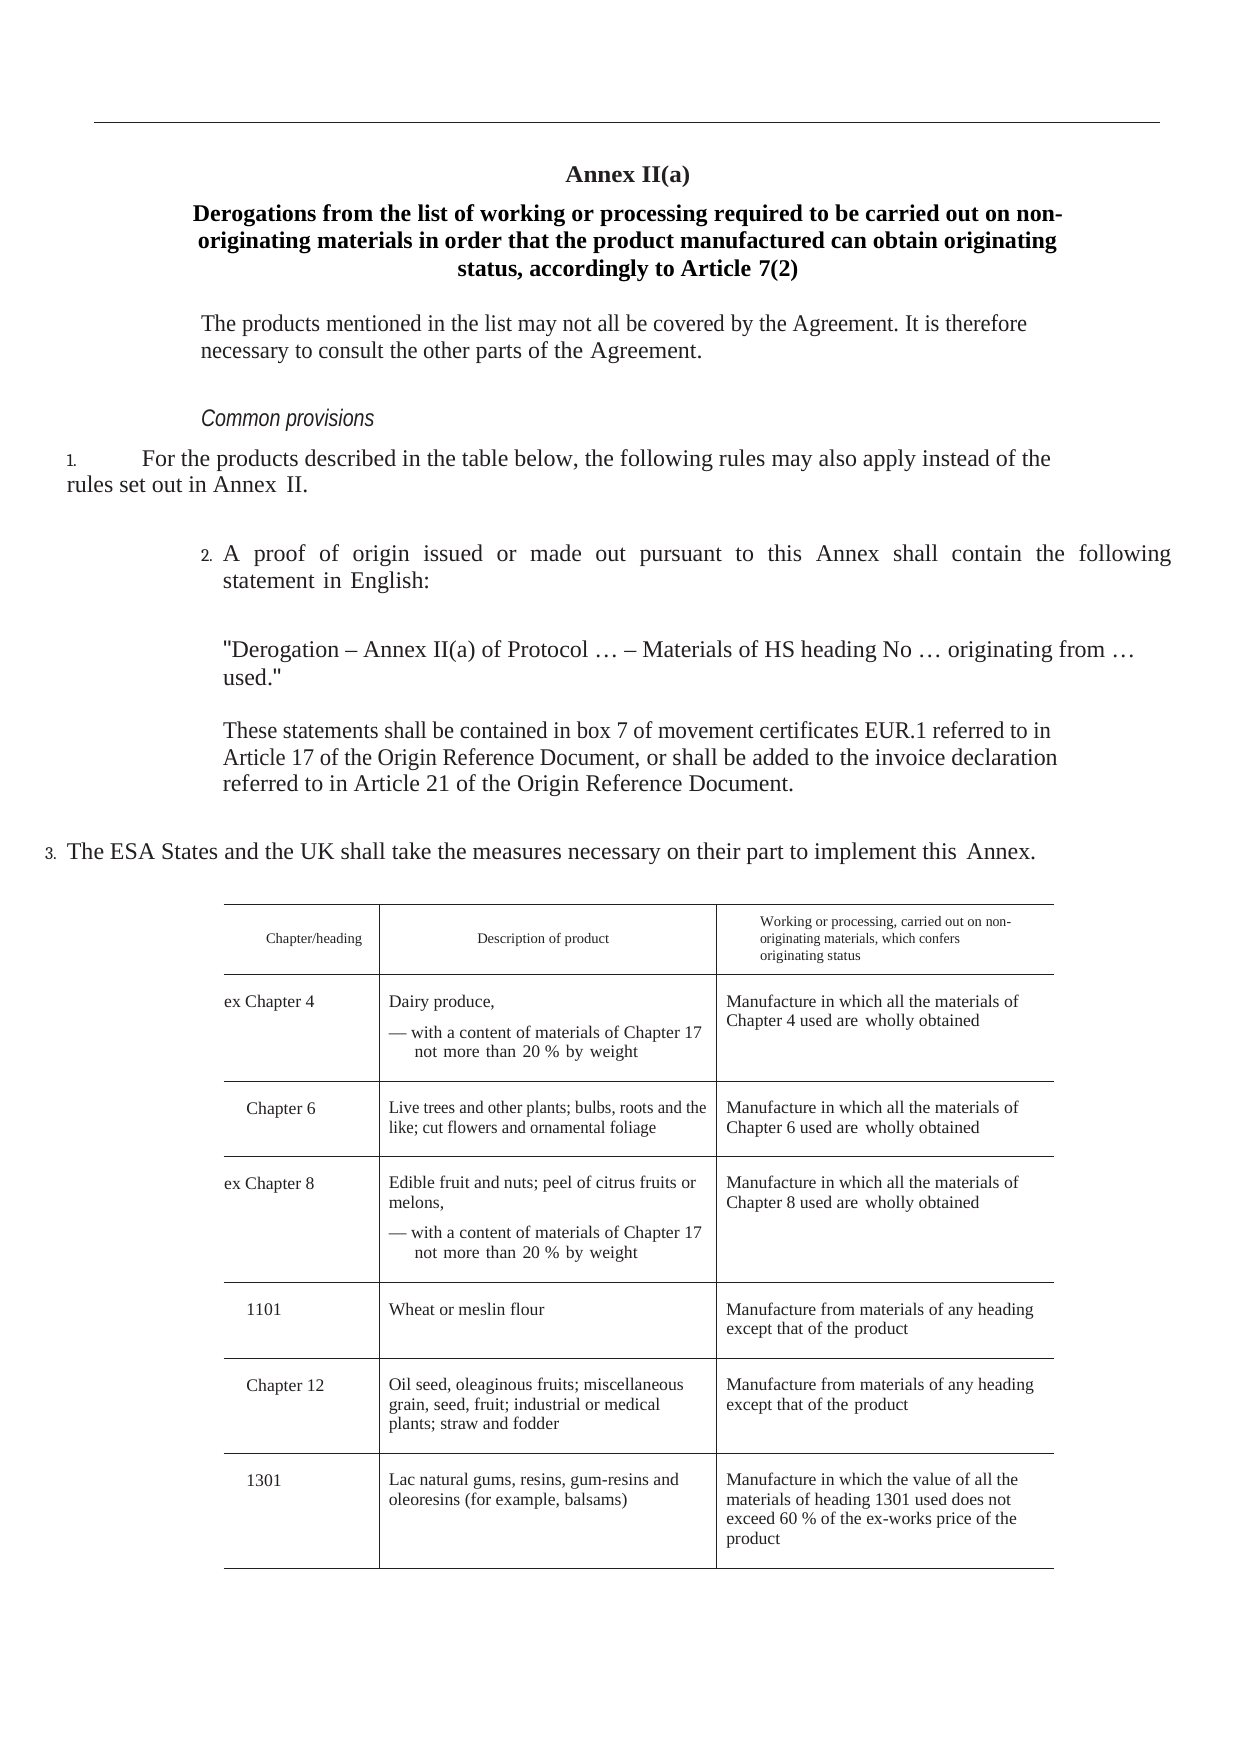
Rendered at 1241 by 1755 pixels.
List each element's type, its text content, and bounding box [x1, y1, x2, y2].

table_cell Chapter 6 [224, 1082, 379, 1156]
table_cell Manufacture in which the value of all the materials of heading 1301 used does not exceed 60 % of the ex-works price of the product [717, 1454, 1054, 1568]
table_cell Live trees and other plants; bulbs, roots and the like; cut flowers and ornamental foliage [380, 1082, 716, 1156]
table_cell Dairy produce, — with a content of materials of Chapter 17 not more than 20 % by weight [380, 975, 716, 1081]
list For the products described in the table below, the following rules may also apply instead of the rules set out in Annex II. [67, 445, 1054, 498]
text Derogations from the list of working or processing required to be carried out on non-originating materials in order that the product manufactured can obtain originating status, accordingly to Article 7(2) [189, 198, 1066, 281]
table_cell Wheat or meslin flour [380, 1283, 716, 1358]
table_cell ex Chapter 4 [224, 975, 379, 1081]
table_cell Manufacture in which all the materials of Chapter 6 used are wholly obtained [717, 1082, 1054, 1156]
table_cell Edible fruit and nuts; peel of citrus fruits or melons, — with a content of materials of Chapter 17 not more than 20 % by weight [380, 1157, 716, 1282]
text These statements shall be contained in box 7 of movement certificates EUR.1 referred to in Article 17 of the Origin Reference Document, or shall be added to the invoice declaration referred to in Article 21 of the Origin Reference Document. [223, 718, 1061, 797]
table_cell Oil seed, oleaginous fruits; miscellaneous grain, seed, fruit; industrial or medical plants; straw and fodder [380, 1359, 716, 1453]
text "Derogation – Annex II(a) of Protocol … – Materials of HS heading No … originating from … used." [223, 635, 1172, 690]
list A proof of origin issued or made out pursuant to this Annex shall contain the following statement in English: [201, 539, 1172, 594]
table_header Working or processing, carried out on non-originating materials, which confers originating status [717, 905, 1054, 974]
table_cell 1301 [224, 1454, 379, 1568]
table_header Chapter/heading [224, 905, 379, 974]
text Common provisions [201, 404, 1172, 432]
table_cell Chapter 12 [224, 1359, 379, 1453]
table_cell 1101 [224, 1283, 379, 1358]
list The ESA States and the UK shall take the measures necessary on their part to implement this Annex. [45, 838, 1054, 864]
table_cell Manufacture in which all the materials of Chapter 4 used are wholly obtained [717, 975, 1054, 1081]
table_cell Manufacture from materials of any heading except that of the product [717, 1283, 1054, 1358]
table_cell ex Chapter 8 [224, 1157, 379, 1282]
text Annex II(a) [189, 160, 1066, 188]
table_cell Manufacture in which all the materials of Chapter 8 used are wholly obtained [717, 1157, 1054, 1282]
text The products mentioned in the list may not all be covered by the Agreement. It is therefore necessary to consult the other parts of the Agreement. [201, 311, 1063, 363]
table_header Description of product [380, 905, 716, 974]
table_cell Manufacture from materials of any heading except that of the product [717, 1359, 1054, 1453]
table_cell Lac natural gums, resins, gum-resins and oleoresins (for example, balsams) [380, 1454, 716, 1568]
